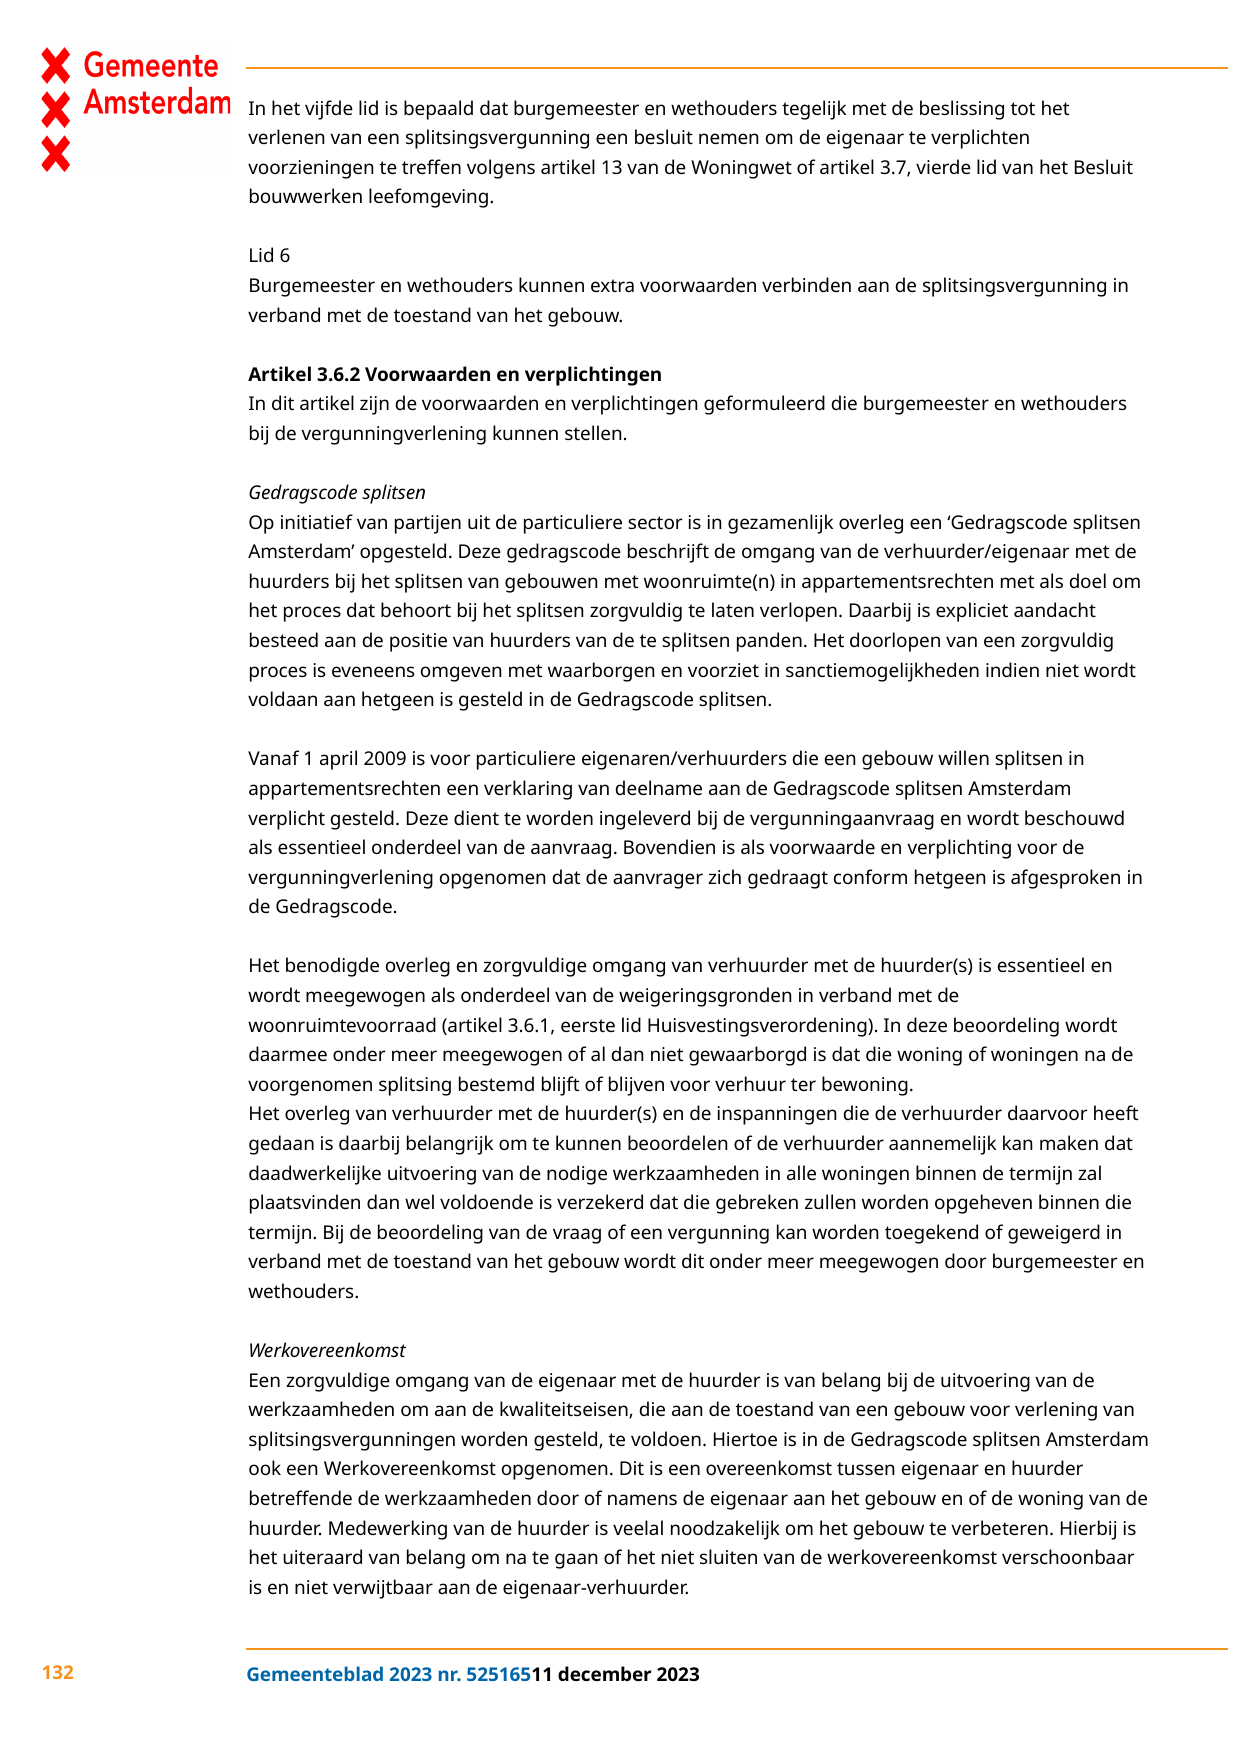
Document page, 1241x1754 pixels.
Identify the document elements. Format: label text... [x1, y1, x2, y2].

text In het vijfde lid is bepaald dat burgemeester en wethouders tegelijk met de beslissing tot het verlenen van een splitsingsvergunning een besluit nemen om de eigenaar te verplichten voorzieningen te treffen volgens artikel 13 van de Woningwet of artikel 3.7, vierde lid van het Besluit bouwwerken leefomgeving. [248, 95, 1152, 209]
text Vanaf 1 april 2009 is voor particuliere eigenaren/verhuurders die een gebouw willen splitsen in appartementsrechten een verklaring van deelname aan de Gedragscode splitsen Amsterdam verplicht gesteld. Deze dient te worden ingeleverd bij de vergunningaanvraag en wordt beschouwd als essentieel onderdeel van de aanvraag. Bovendien is als voorwaarde en verplichting voor de vergunningverlening opgenomen dat de aanvrager zich gedraagt conform hetgeen is afgesproken in de Gedragscode. [248, 746, 1152, 919]
text Werkovereenkomst [248, 1337, 1152, 1363]
text Lid 6 [248, 243, 1152, 268]
text Op initiatief van partijen uit de particuliere sector is in gezamenlijk overleg een ‘Gedragscode splitsen Amsterdam’ opgesteld. Deze gedragscode beschrijft de omgang van de verhuurder/eigenaar met de huurders bij het splitsen van gebouwen met woonruimte(n) in appartementsrechten met als doel om het proces dat behoort bij het splitsen zorgvuldig te laten verlopen. Daarbij is expliciet aandacht besteed aan de positie van huurders van de te splitsen panden. Het doorlopen van een zorgvuldig proces is eveneens omgeven met waarborgen en voorziet in sanctiemogelijkheden indien niet wordt voldaan aan hetgeen is gesteld in de Gedragscode splitsen. [248, 509, 1152, 712]
text Gedragscode splitsen [248, 479, 1152, 505]
text Het benodigde overleg en zorgvuldige omgang van verhuurder met de huurder(s) is essentieel en wordt meegewogen als onderdeel van de weigeringsgronden in verband met de woonruimtevoorraad (artikel 3.6.1, eerste lid Huisvestingsverordening). In deze beoordeling wordt daarmee onder meer meegewogen of al dan niet gewaarborgd is dat die woning of woningen na de voorgenomen splitsing bestemd blijft of blijven voor verhuur ter bewoning. [248, 953, 1152, 1097]
text In dit artikel zijn de voorwaarden en verplichtingen geformuleerd die burgemeester en wethouders bij de vergunningverlening kunnen stellen. [248, 391, 1152, 446]
picture [41, 47, 231, 172]
text Burgemeester en wethouders kunnen extra voorwaarden verbinden aan de splitsingsvergunning in verband met de toestand van het gebouw. [248, 272, 1152, 328]
text Artikel 3.6.2 Voorwaarden en verplichtingen [248, 361, 1152, 387]
text Een zorgvuldige omgang van de eigenaar met de huurder is van belang bij de uitvoering van de werkzaamheden om aan de kwaliteitseisen, die aan de toestand van een gebouw voor verlening van splitsingsvergunningen worden gesteld, te voldoen. Hiertoe is in de Gedragscode splitsen Amsterdam ook een Werkovereenkomst opgenomen. Dit is een overeenkomst tussen eigenaar en huurder betreffende de werkzaamheden door of namens de eigenaar aan het gebouw en of de woning van de huurder. Medewerking van de huurder is veelal noodzakelijk om het gebouw te verbeteren. Hierbij is het uiteraard van belang om na te gaan of het niet sluiten van de werkovereenkomst verschoonbaar is en niet verwijtbaar aan de eigenaar-verhuurder. [248, 1367, 1152, 1600]
text Het overleg van verhuurder met de huurder(s) en de inspanningen die de verhuurder daarvoor heeft gedaan is daarbij belangrijk om te kunnen beoordelen of de verhuurder aannemelijk kan maken dat daadwerkelijke uitvoering van de nodige werkzaamheden in alle woningen binnen de termijn zal plaatsvinden dan wel voldoende is verzekerd dat die gebreken zullen worden opgeheven binnen die termijn. Bij de beoordeling van de vraag of een vergunning kan worden toegekend of geweigerd in verband met de toestand van het gebouw wordt dit onder meer meegewogen door burgemeester en wethouders. [248, 1101, 1152, 1304]
